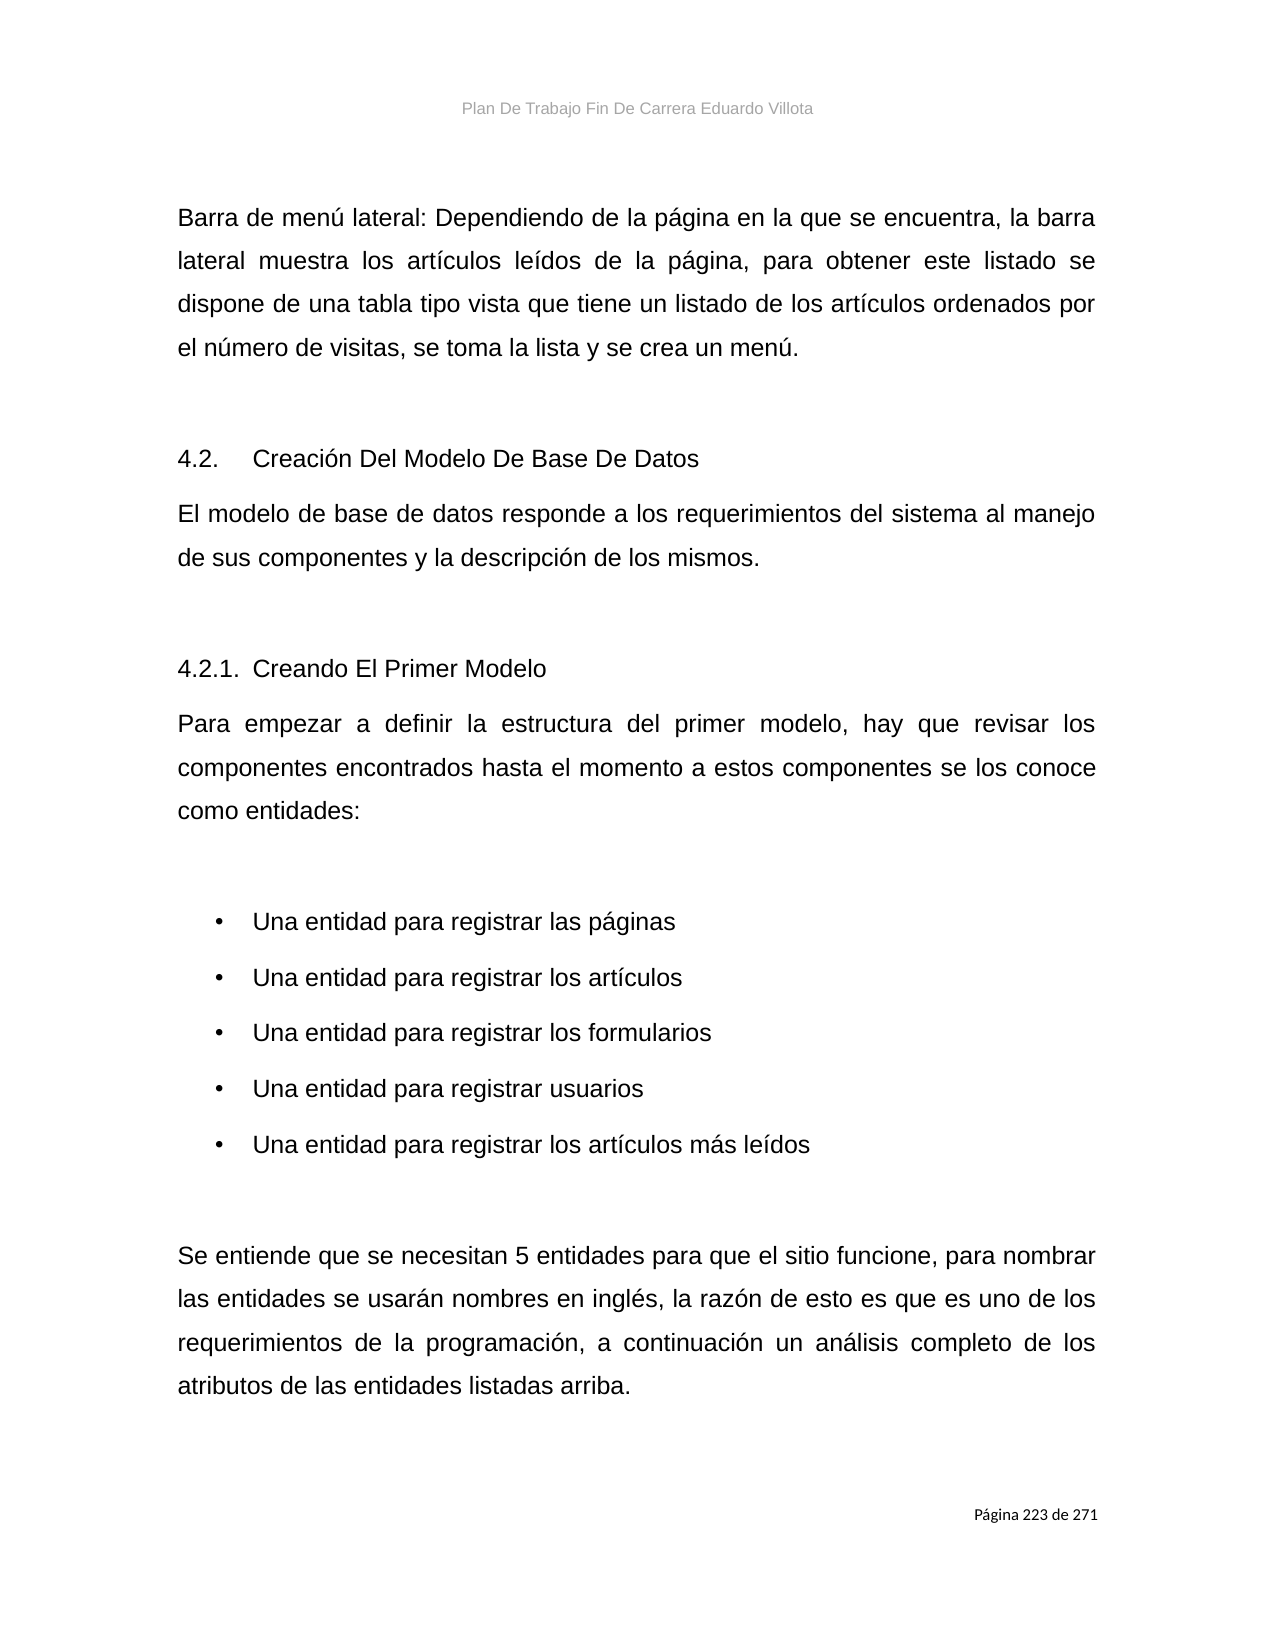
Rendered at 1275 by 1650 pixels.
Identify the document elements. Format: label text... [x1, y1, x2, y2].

text 4.2.1. Creando El Primer Modelo [177, 654, 1098, 683]
list Una entidad para registrar los formularios [215, 1018, 1098, 1047]
list Una entidad para registrar los artículos [215, 963, 1098, 992]
text El modelo de base de datos responde a los requerimientos del sistema al manejo de sus componentes y la descripción de los mismos. [177, 499, 1098, 571]
list Una entidad para registrar las páginas [215, 907, 1098, 936]
text 4.2. Creación Del Modelo De Base De Datos [177, 444, 1098, 473]
list Una entidad para registrar los artículos más leídos [215, 1130, 1098, 1159]
text Se entiende que se necesitan 5 entidades para que el sitio funcione, para nombrar las entidades se usarán nombres en inglés, la razón de esto es que es uno de los requerimientos de la programación, a continuación un análisis completo de los atributos de las entidades listadas arriba. [177, 1241, 1098, 1399]
text Barra de menú lateral: Dependiendo de la página en la que se encuentra, la barra lateral muestra los artículos leídos de la página, para obtener este listado se dispone de una tabla tipo vista que tiene un listado de los artículos ordenados por el número de visitas, se toma la lista y se crea un menú. [177, 203, 1098, 361]
list Una entidad para registrar usuarios [215, 1074, 1098, 1103]
text Para empezar a definir la estructura del primer modelo, hay que revisar los componentes encontrados hasta el momento a estos componentes se los conoce como entidades: [177, 709, 1098, 824]
